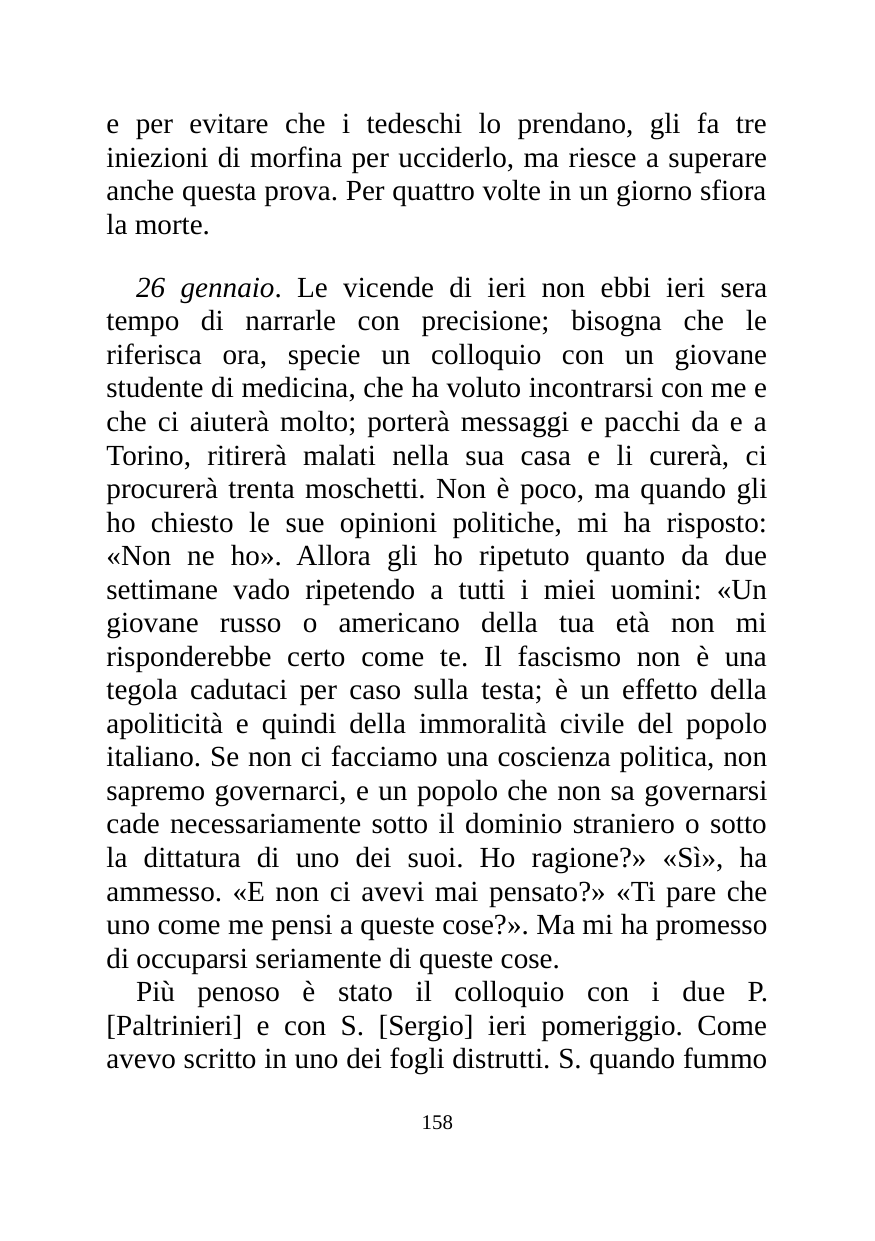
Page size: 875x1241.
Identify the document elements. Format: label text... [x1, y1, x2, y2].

text 26 gennaio. Le vicende di ieri non ebbi ieri sera tempo di narrarle con precisione; bisogna che le riferisca ora, specie un colloquio con un giovane studente di medicina, che ha voluto incontrarsi con me e che ci aiuterà molto; porterà messaggi e pacchi da e a Torino, ritirerà malati nella sua casa e li curerà, ci procurerà trenta moschetti. Non è poco, ma quando gli ho chiesto le sue opinioni politiche, mi ha risposto: «Non ne ho». Allora gli ho ripetuto quanto da due settimane vado ripetendo a tutti i miei uomini: «Un giovane russo o americano della tua età non mi risponderebbe certo come te. Il fascismo non è una tegola cadutaci per caso sulla testa; è un effetto della apoliticità e quindi della immoralità civile del popolo italiano. Se non ci facciamo una coscienza politica, non sapremo governarci, e un popolo che non sa governarsi cade necessariamente sotto il dominio straniero o sotto la dittatura di uno dei suoi. Ho ragione?» «Sì», ha ammesso. «E non ci avevi mai pensato?» «Ti pare che uno come me pensi a queste cose?». Ma mi ha promesso di occuparsi seriamente di queste cose. [106, 270, 768, 974]
text Più penoso è stato il colloquio con i due P. [Paltrinieri] e con S. [Sergio] ieri pomeriggio. Come avevo scritto in uno dei fogli distrutti. S. quando fummo [106, 974, 768, 1075]
text e per evitare che i tedeschi lo prendano, gli fa tre iniezioni di morfina per ucciderlo, ma riesce a superare anche questa prova. Per quattro volte in un giorno sfiora la morte. [106, 106, 768, 240]
